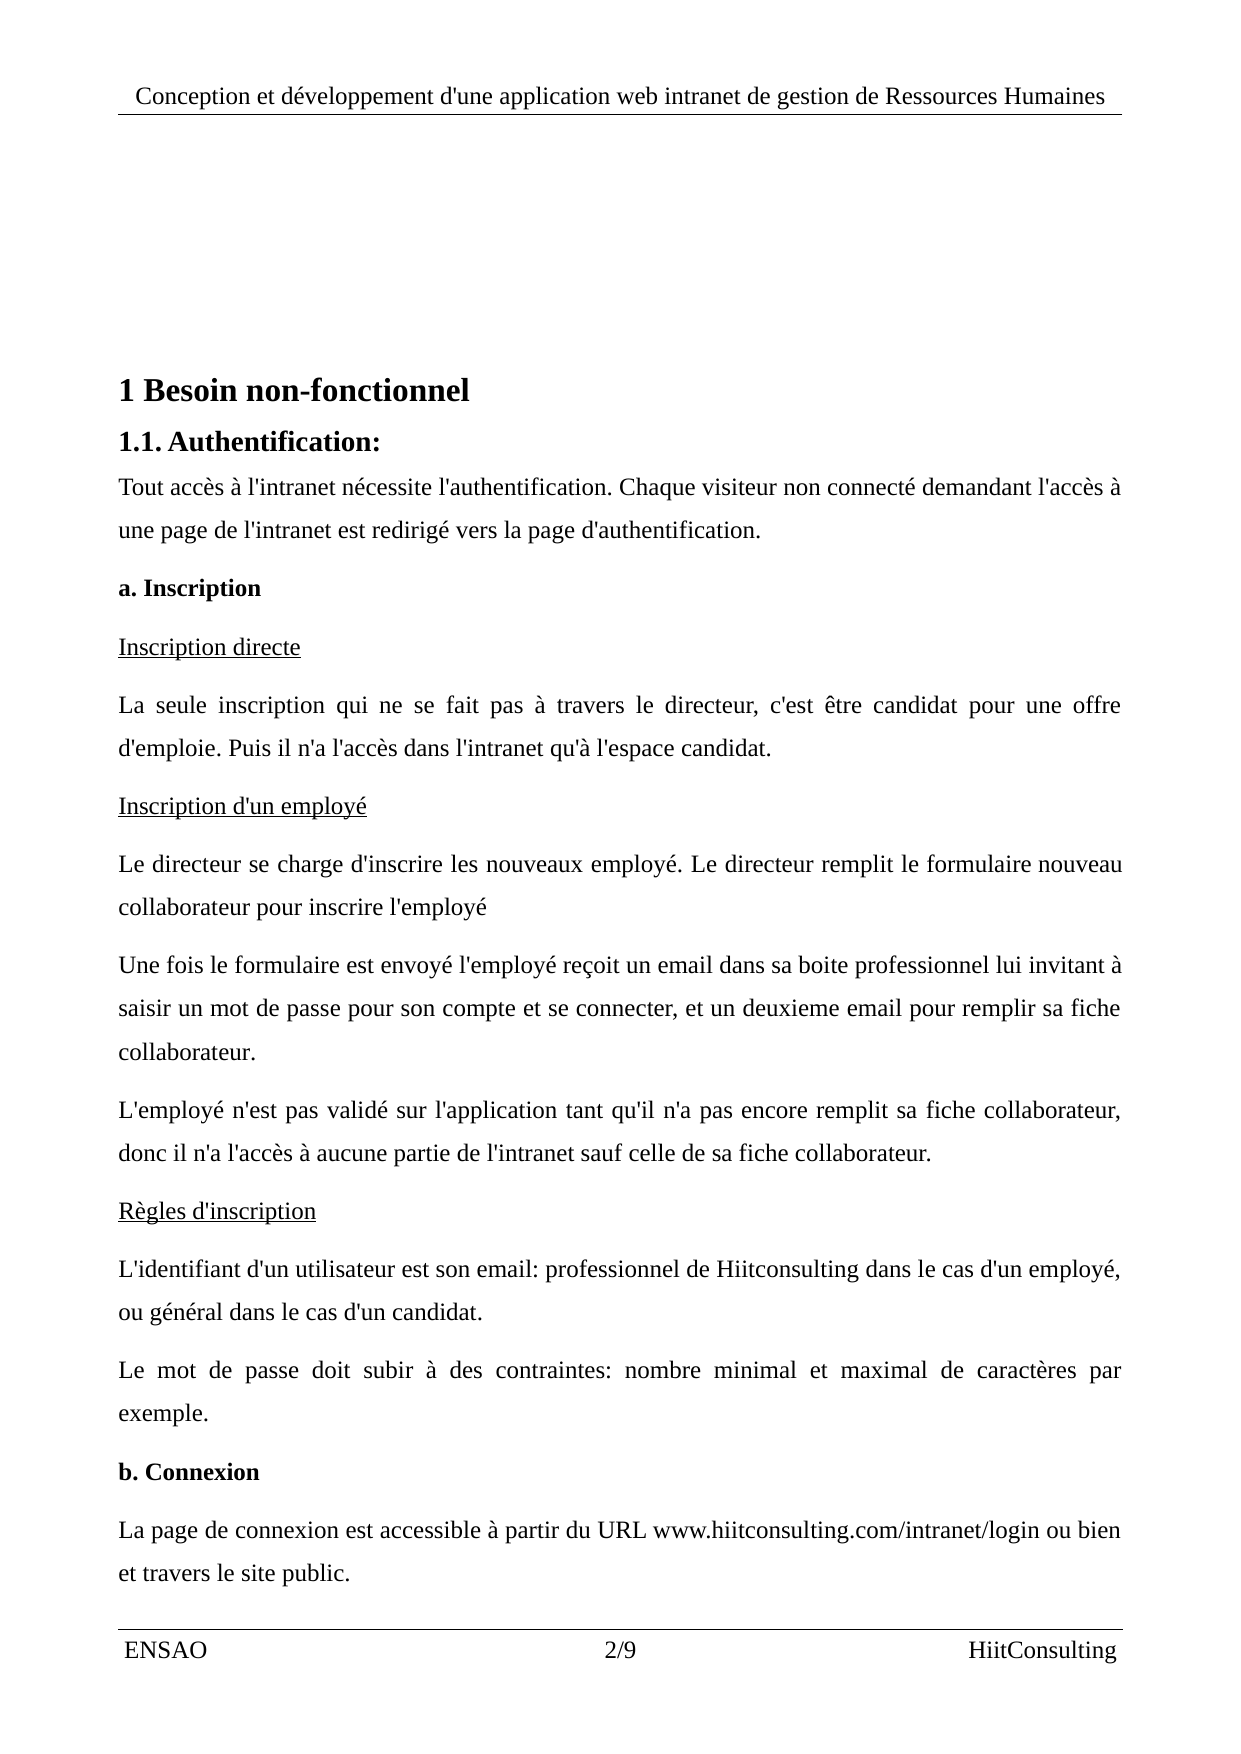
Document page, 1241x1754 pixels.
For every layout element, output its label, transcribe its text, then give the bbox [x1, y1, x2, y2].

text 1 Besoin non-fonctionnel [118, 370, 1122, 409]
subtitle Règles d'inscription [118, 1196, 1122, 1225]
subtitle a. Inscription [118, 573, 1122, 602]
text L'employé n'est pas validé sur l'application tant qu'il n'a pas encore remplit sa fiche collaborateur, donc il n'a l'accès à aucune partie de l'intranet sauf celle de sa fiche collaborateur. [118, 1095, 1122, 1167]
text La page de connexion est accessible à partir du URL www.hiitconsulting.com/intranet/login ou bien et travers le site public. [118, 1515, 1122, 1587]
subtitle Tout accès à l'intranet nécessite l'authentification. Chaque visiteur non connecté demandant l'accès à une page de l'intranet est redirigé vers la page d'authentification. [118, 472, 1122, 544]
subtitle 1.1. Authentification: [118, 424, 1122, 457]
subtitle Inscription directe [118, 632, 1122, 660]
text Le directeur se charge d'inscrire les nouveaux employé. Le directeur remplit le formulaire nouveau collaborateur pour inscrire l'employé [118, 849, 1122, 921]
subtitle b. Connexion [118, 1457, 1122, 1485]
text Une fois le formulaire est envoyé l'employé reçoit un email dans sa boite professionnel lui invitant à saisir un mot de passe pour son compte et se connecter, et un deuxieme email pour remplir sa fiche collaborateur. [118, 950, 1122, 1065]
text Le mot de passe doit subir à des contraintes: nombre minimal et maximal de caractères par exemple. [118, 1355, 1122, 1427]
text L'identifiant d'un utilisateur est son email: professionnel de Hiitconsulting dans le cas d'un employé, ou général dans le cas d'un candidat. [118, 1254, 1122, 1326]
subtitle Inscription d'un employé [118, 791, 1122, 820]
text La seule inscription qui ne se fait pas à travers le directeur, c'est être candidat pour une offre d'emploie. Puis il n'a l'accès dans l'intranet qu'à l'espace candidat. [118, 690, 1122, 762]
